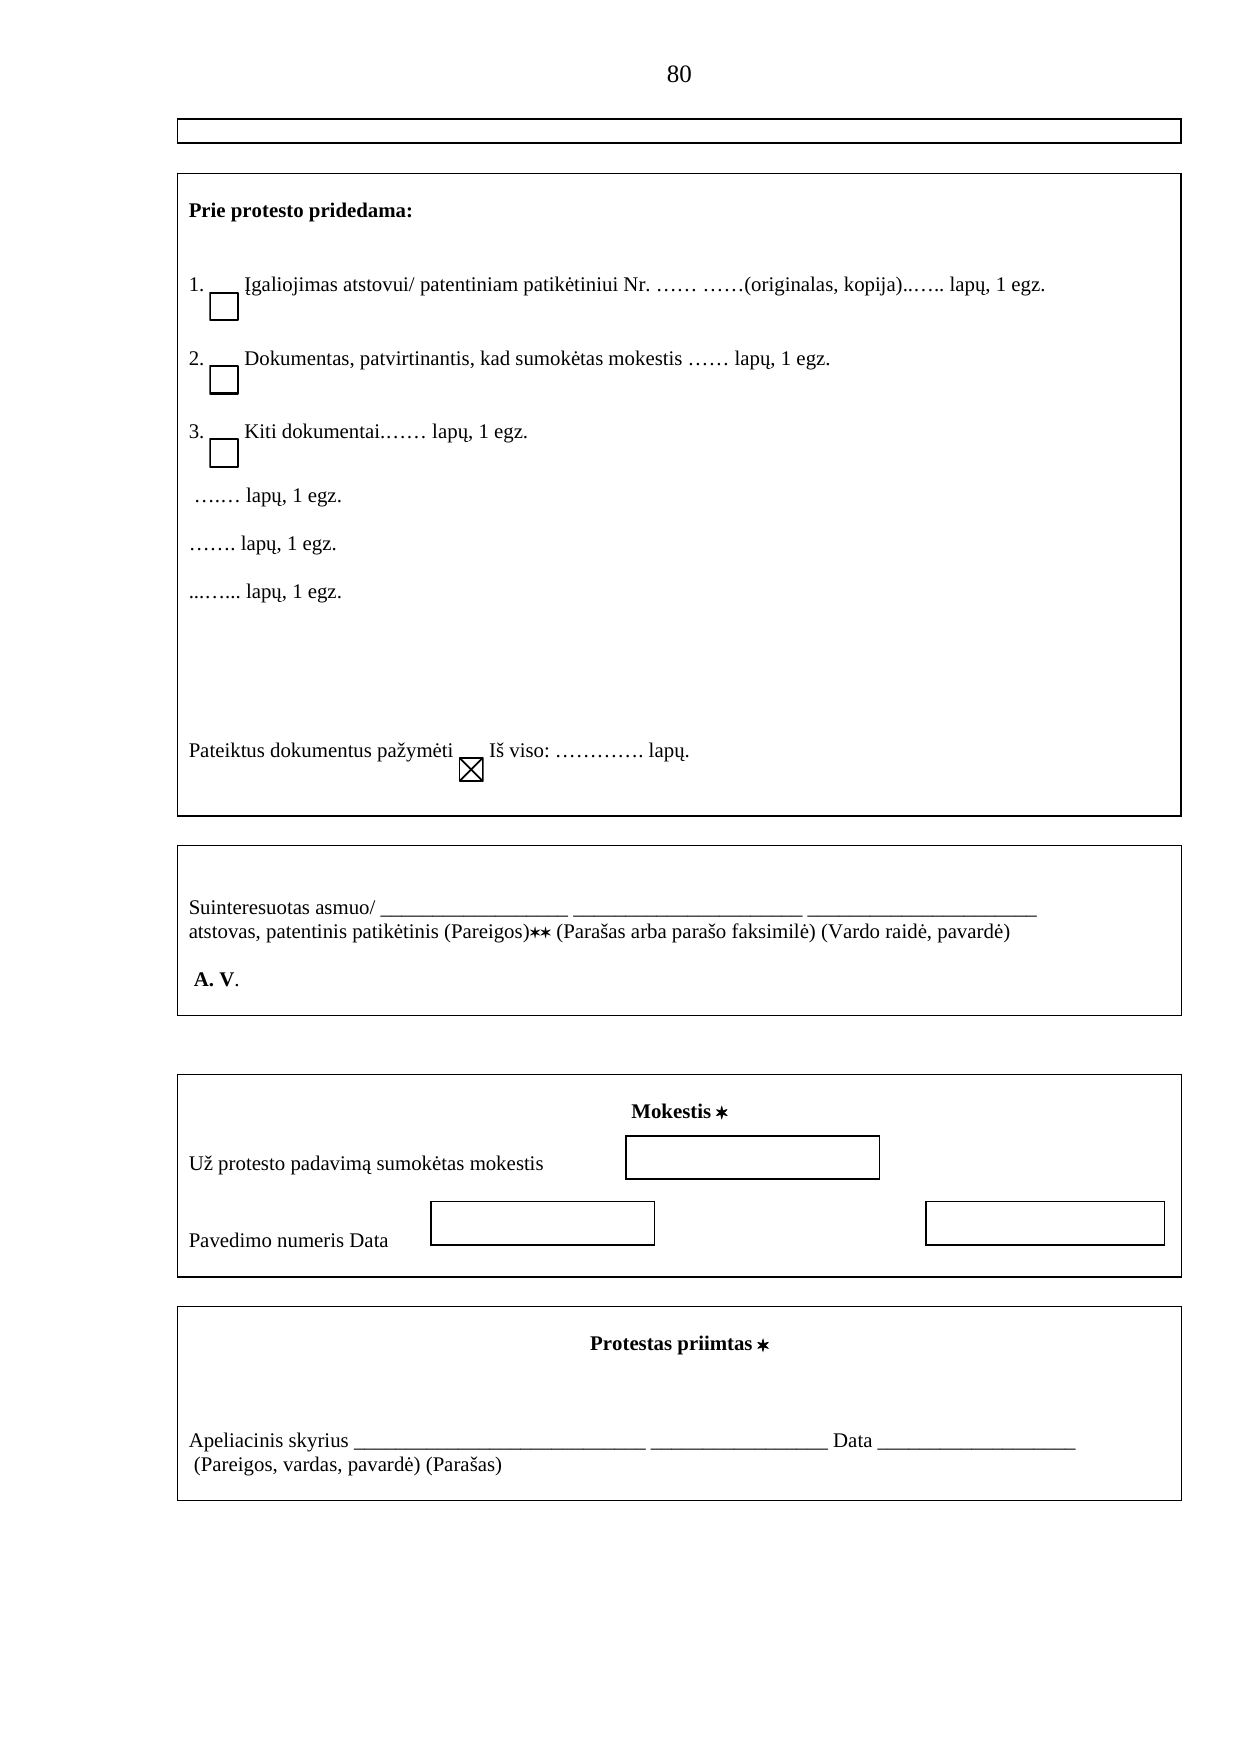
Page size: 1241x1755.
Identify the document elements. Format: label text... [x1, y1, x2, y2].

table_cell (Pareigos, vardas, pavardė) (Parašas) [178, 1452, 1181, 1476]
table_cell Už protesto padavimą sumokėtas mokestis [178, 1123, 1181, 1175]
table_cell [178, 1175, 1181, 1199]
table_cell [178, 120, 1180, 142]
table_cell [178, 791, 1180, 815]
table_cell 3. Kiti dokumentai.…… lapų, 1 egz. [178, 395, 1180, 483]
table_header Mokestis  [178, 1075, 1181, 1123]
table_header Prie protesto pridedama: [178, 174, 1180, 248]
table_cell A. V. [178, 967, 1181, 991]
table_cell Suinteresuotas asmuo/ __________________ ______________________ ______________________ [178, 871, 1181, 919]
table_cell ...…... lapų, 1 egz. [178, 555, 1180, 617]
table_cell [178, 1404, 1181, 1427]
table_cell Pavedimo numeris Data [178, 1200, 1181, 1252]
table_cell Pateiktus dokumentus pažymėti Iš viso: …………. lapų. [178, 738, 1180, 791]
table_cell [178, 665, 1180, 689]
table_header [178, 846, 1181, 871]
table_cell [178, 641, 1180, 665]
table_cell atstovas, patentinis patikėtinis (Pareigos) (Parašas arba parašo faksimilė) (Vardo raidė, pavardė) [178, 919, 1181, 943]
table_cell 1. Įgaliojimas atstovui/ patentiniam patikėtiniui Nr. …… ……(originalas, kopija)..….. lapų, 1 egz. [178, 248, 1180, 321]
table_cell [178, 943, 1181, 967]
table_cell [178, 1252, 1181, 1276]
table_cell Apeliacinis skyrius ____________________________ _________________ Data ___________________ [178, 1428, 1181, 1452]
table_cell 2. Dokumentas, patvirtinantis, kad sumokėtas mokestis …… lapų, 1 egz. [178, 321, 1180, 394]
table_cell [178, 991, 1181, 1015]
table_cell [178, 1379, 1181, 1403]
table_cell ….… lapų, 1 egz. ……. lapų, 1 egz. [178, 483, 1180, 555]
table_cell [178, 714, 1180, 738]
table_cell [627, 1137, 879, 1178]
table_cell [178, 1355, 1181, 1379]
table_header Protestas priimtas  [178, 1307, 1181, 1355]
table_cell [178, 1476, 1181, 1500]
table_cell [178, 617, 1180, 641]
table_cell [178, 690, 1180, 713]
